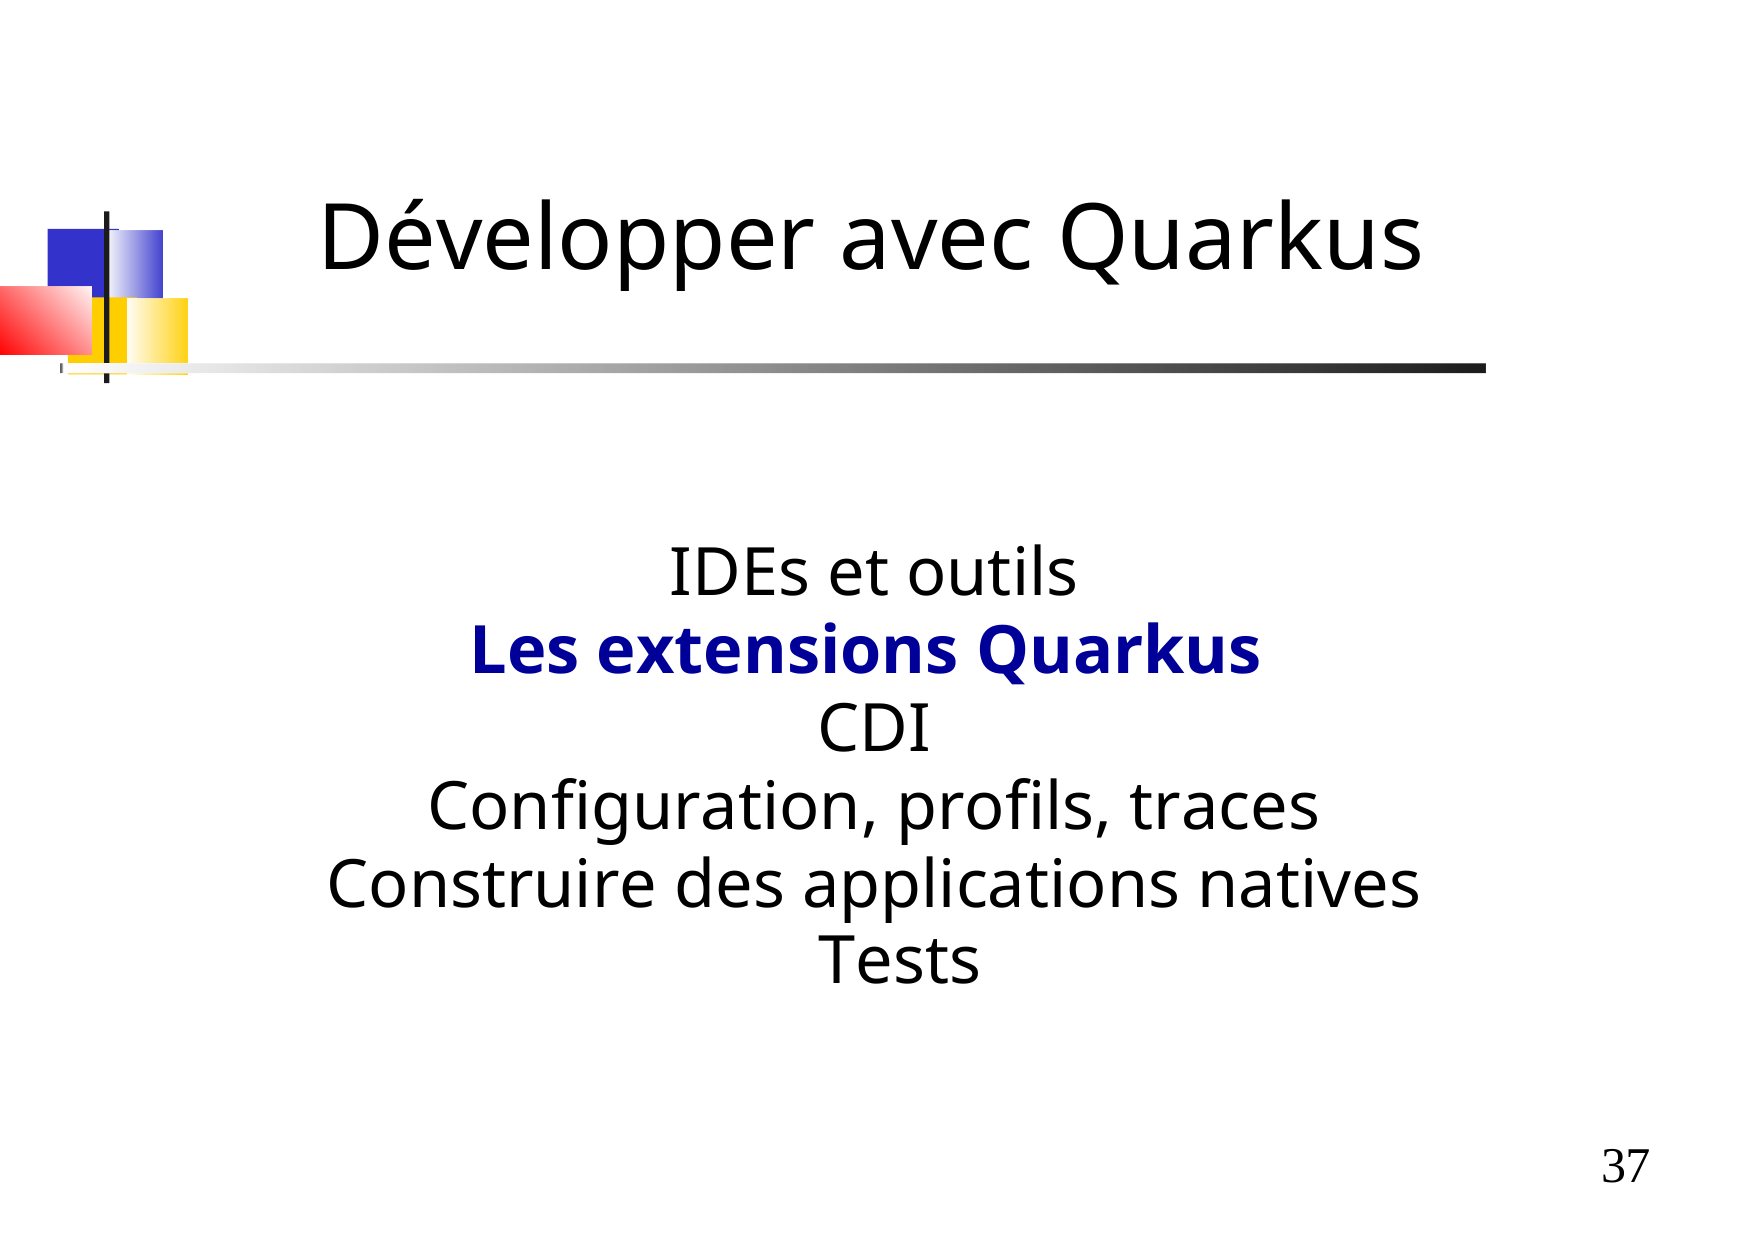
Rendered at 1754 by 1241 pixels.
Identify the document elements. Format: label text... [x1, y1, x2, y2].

title Développer avec Quarkus [179, 183, 1564, 406]
picture [60, 229, 179, 384]
picture [0, 285, 92, 355]
text_box IDEs et outils Les extensions Quarkus CDI Configuration, profils, traces Construire des applications natives Tests [283, 532, 1461, 999]
slide_number 37 [1569, 1135, 1660, 1241]
